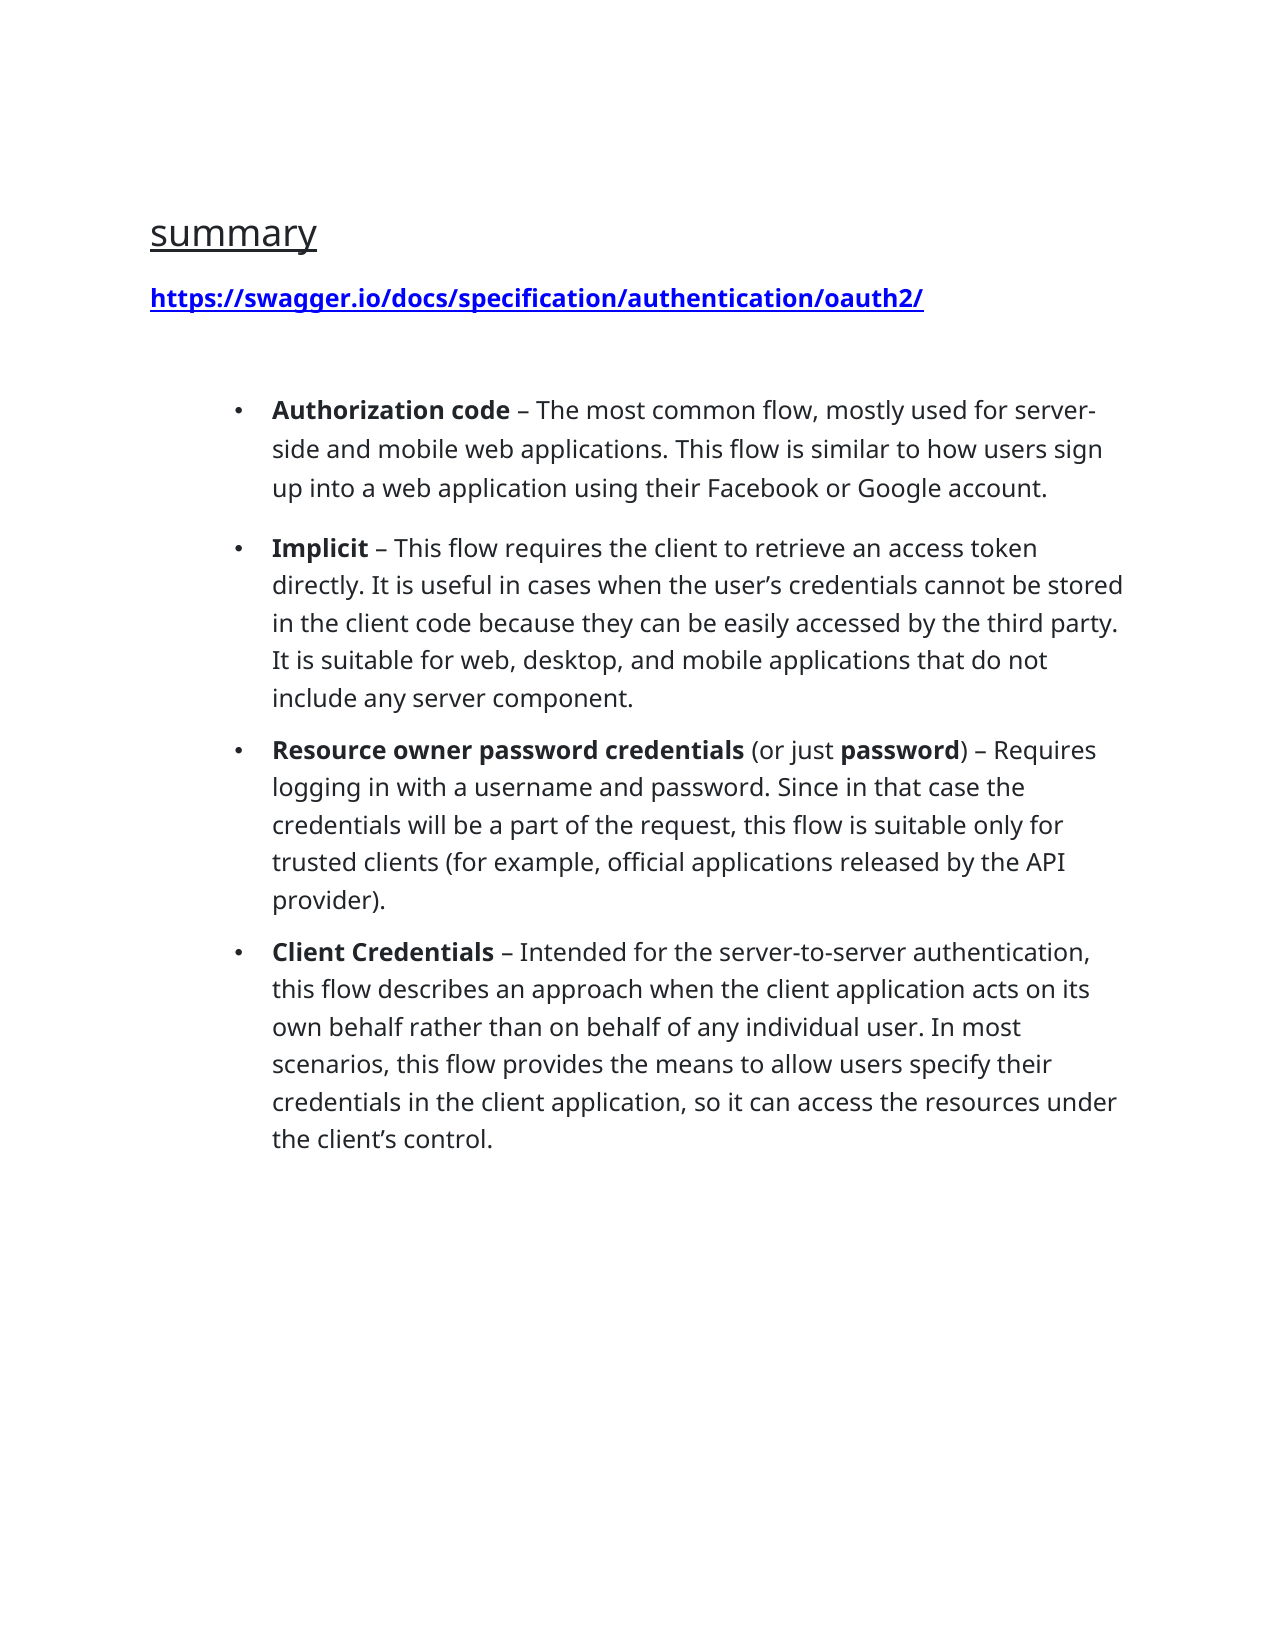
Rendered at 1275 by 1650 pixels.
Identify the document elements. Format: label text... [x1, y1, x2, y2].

text https://swagger.io/docs/specification/authentication/oauth2/ [150, 281, 1125, 315]
list Authorization code – The most common flow, mostly used for server-side and mobile web applications. This flow is similar to how users sign up into a web application using their Facebook or Google account. [234, 393, 1125, 505]
list Client Credentials – Intended for the server-to-server authentication, this flow describes an approach when the client application acts on its own behalf rather than on behalf of any individual user. In most scenarios, this flow provides the means to allow users specify their credentials in the client application, so it can access the resources under the client’s control. [234, 931, 1125, 1156]
list Implicit – This flow requires the client to retrieve an access token directly. It is useful in cases when the user’s credentials cannot be stored in the client code because they can be easily accessed by the third party. It is suitable for web, desktop, and mobile applications that do not include any server component. [234, 527, 1125, 714]
text summary [150, 206, 1125, 257]
list Resource owner password credentials (or just password) – Requires logging in with a username and password. Since in that case the credentials will be a part of the request, this flow is suitable only for trusted clients (for example, official applications released by the API provider). [234, 729, 1125, 917]
